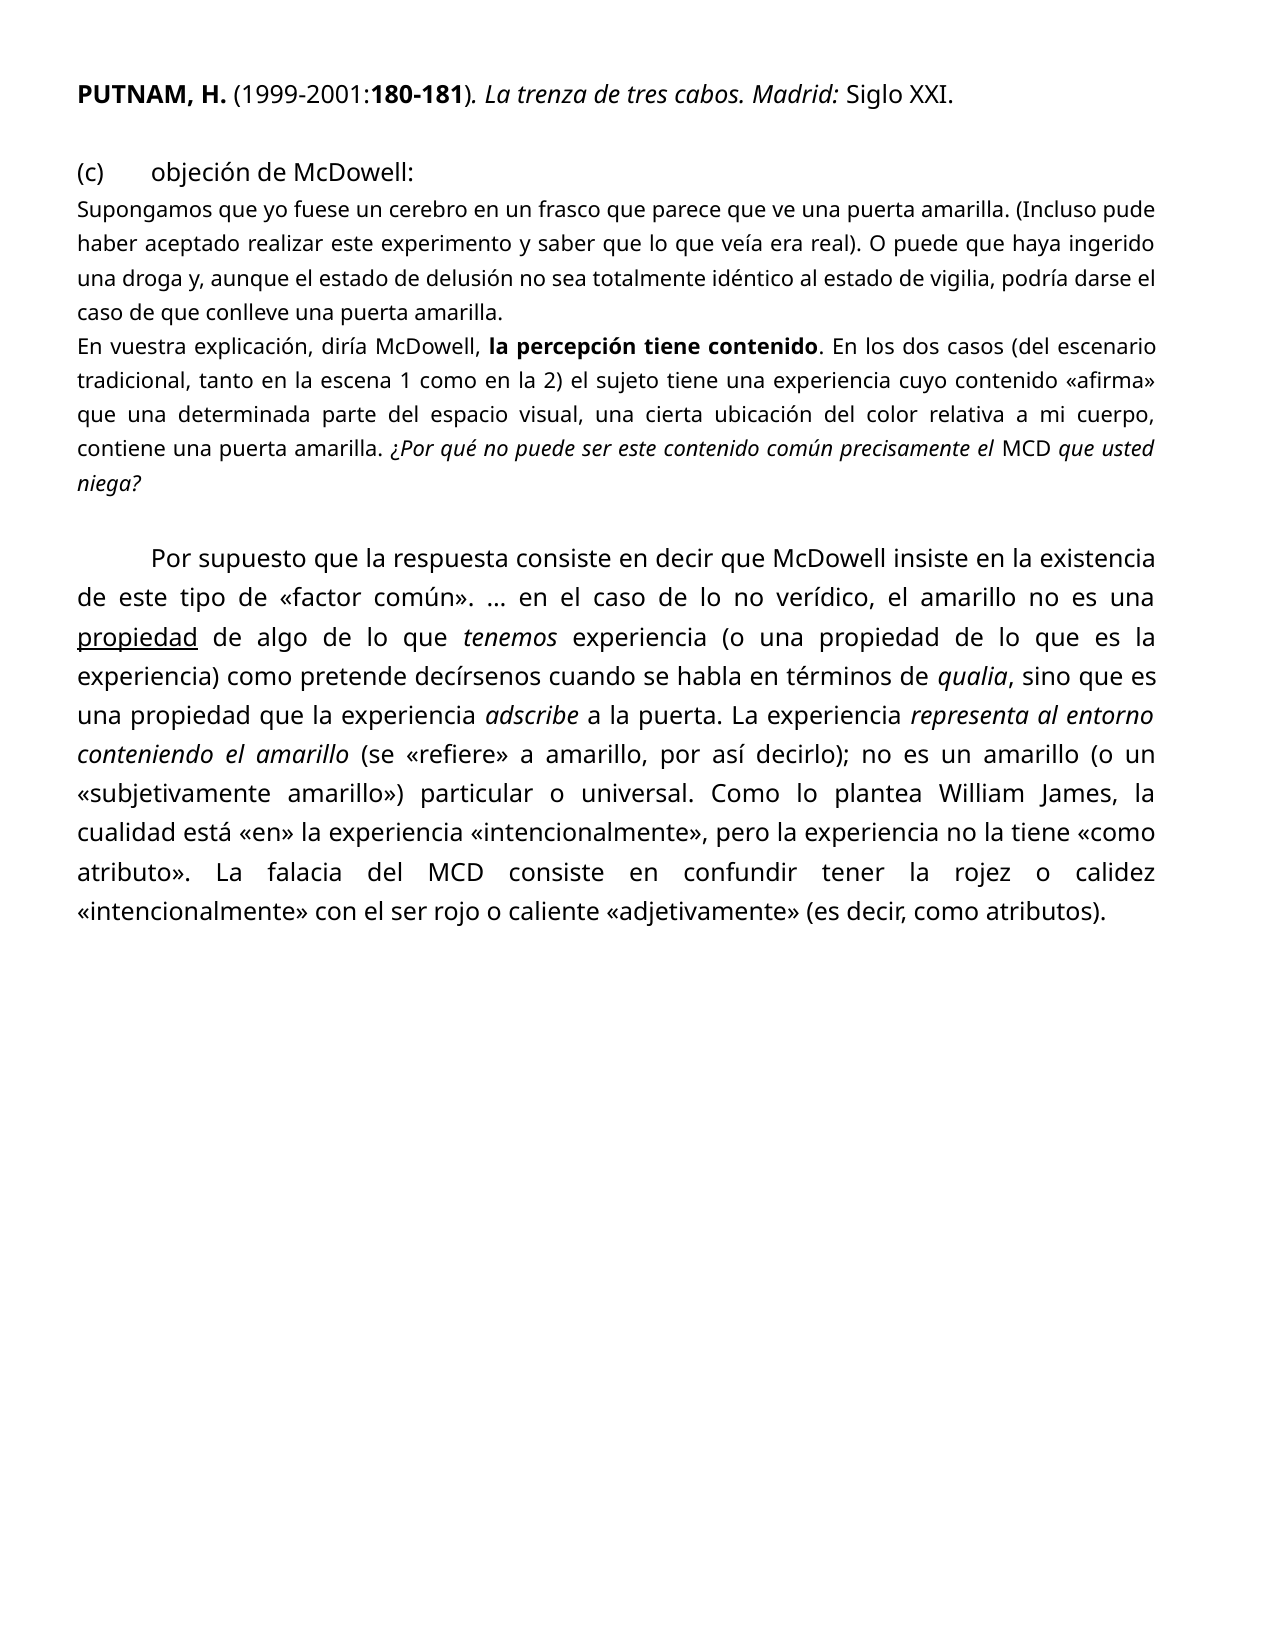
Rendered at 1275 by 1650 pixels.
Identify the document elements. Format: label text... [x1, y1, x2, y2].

text En vuestra explicación, diría McDowell, la percepción tiene contenido. En los dos casos (del escenario tradicional, tanto en la escena 1 como en la 2) el sujeto tiene una experiencia cuyo contenido «afirma» que una determinada parte del espacio visual, una cierta ubicación del color relativa a mi cuerpo, contiene una puerta amarilla. ¿Por qué no puede ser este contenido común precisamente el MCD que usted niega? [77, 331, 1157, 497]
text (c) objeción de McDowell: [77, 155, 1157, 189]
text Por supuesto que la respuesta consiste en decir que McDowell insiste en la existencia de este tipo de «factor común». … en el caso de lo no verídico, el amarillo no es una propiedad de algo de lo que tenemos experiencia (o una propiedad de lo que es la experiencia) como pretende decírsenos cuando se habla en términos de qualia, sino que es una propiedad que la experiencia adscribe a la puerta. La experiencia representa al entorno conteniendo el amarillo (se «refiere» a amarillo, por así decirlo); no es un amarillo (o un «subjetivamente amarillo») particular o universal. Como lo plantea William James, la cualidad está «en» la experiencia «intencionalmente», pero la experiencia no la tiene «como atributo». La falacia del MCD consiste en confundir tener la rojez o calidez «intencionalmente» con el ser rojo o caliente «adjetivamente» (es decir, como atributos). [77, 541, 1157, 927]
text PUTNAM, H. (1999-2001:180-181). La trenza de tres cabos. Madrid: Siglo XXI. [77, 77, 1157, 111]
text Supongamos que yo fuese un cerebro en un frasco que parece que ve una puerta amarilla. (Incluso pude haber aceptado realizar este experimento y saber que lo que veía era real). O puede que haya ingerido una droga y, aunque el estado de delusión no sea totalmente idéntico al estado de vigilia, podría darse el caso de que conlleve una puerta amarilla. [77, 194, 1157, 327]
